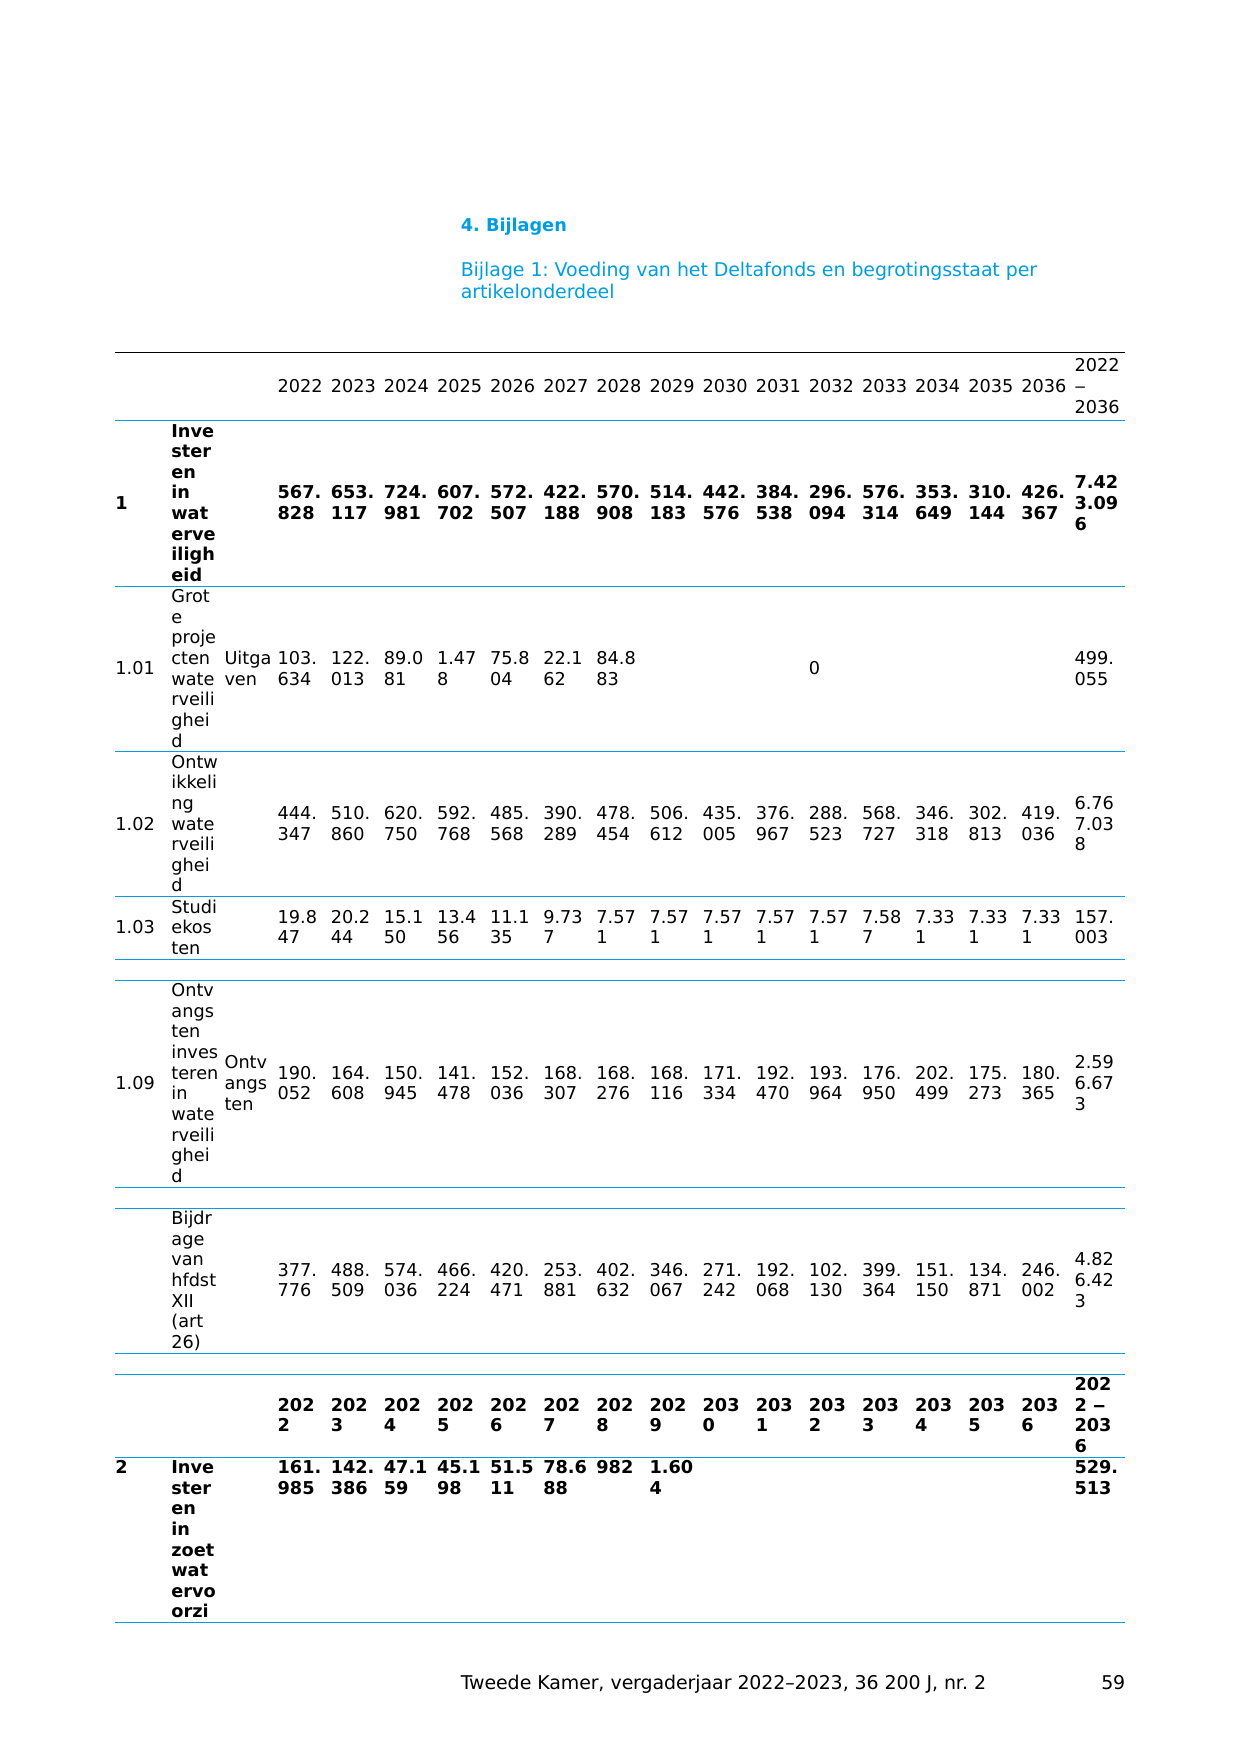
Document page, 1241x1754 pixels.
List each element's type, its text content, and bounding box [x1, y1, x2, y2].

table_cell 2026 [487, 353, 540, 420]
table_cell [646, 960, 699, 979]
table_cell [328, 1188, 381, 1207]
table_cell [593, 1354, 646, 1373]
table_cell 134.871 [965, 1209, 1018, 1352]
table_cell 296.094 [806, 421, 859, 586]
table_cell [434, 960, 487, 979]
table_cell [753, 960, 806, 979]
table_cell [221, 421, 274, 586]
table_cell 570.908 [593, 421, 646, 586]
table_cell 15.150 [381, 897, 434, 958]
table_cell [168, 960, 221, 979]
table_cell [859, 1188, 912, 1207]
table_cell [700, 1354, 753, 1373]
table_cell 51.511 [487, 1458, 540, 1622]
table_cell [1071, 1354, 1125, 1373]
table_cell 4.826.423 [1071, 1209, 1125, 1352]
table_cell 141.478 [434, 981, 487, 1186]
table_cell 346.067 [646, 1209, 699, 1352]
table_cell 2031 [753, 353, 806, 420]
table_cell 2028 [593, 1375, 646, 1457]
table_cell 152.036 [487, 981, 540, 1186]
table_cell [168, 353, 221, 420]
table_cell 982 [593, 1458, 646, 1622]
table_cell [540, 960, 593, 979]
table_cell 19.847 [275, 897, 328, 958]
table_cell 20.244 [328, 897, 381, 958]
table_cell 2033 [859, 353, 912, 420]
table_cell 2022 [275, 1375, 328, 1457]
table_cell 122.013 [328, 587, 381, 751]
table_cell 164.608 [328, 981, 381, 1186]
table_cell [221, 1375, 274, 1457]
table_cell 2 [115, 1458, 168, 1622]
table_cell 2025 [434, 1375, 487, 1457]
table_cell [1071, 1188, 1125, 1207]
table_cell 9.737 [540, 897, 593, 958]
table_cell 2031 [753, 1375, 806, 1457]
table_cell Bijdrage van hfdst XII (art 26) [168, 1209, 221, 1352]
table_cell 529.513 [1071, 1458, 1125, 1622]
table_cell [381, 1188, 434, 1207]
table_cell 2035 [965, 353, 1018, 420]
table_cell [753, 1458, 806, 1622]
table_cell 478.454 [593, 752, 646, 896]
title 4. Bijlagen [461, 213, 1125, 236]
table_cell 45.198 [434, 1458, 487, 1622]
table_cell [912, 1354, 965, 1373]
table_cell [168, 1375, 221, 1457]
table_cell 485.568 [487, 752, 540, 896]
table_cell 192.470 [753, 981, 806, 1186]
table_cell [328, 1354, 381, 1373]
table_cell 1.478 [434, 587, 487, 751]
table_cell [593, 1188, 646, 1207]
table_cell [912, 1188, 965, 1207]
table_cell [965, 960, 1018, 979]
table_cell 2036 [1018, 1375, 1071, 1457]
table_cell [806, 960, 859, 979]
table_cell [221, 752, 274, 896]
table_cell [859, 587, 912, 751]
table_cell 103.634 [275, 587, 328, 751]
table_cell 444.347 [275, 752, 328, 896]
table_cell 84.883 [593, 587, 646, 751]
table_cell 402.632 [593, 1209, 646, 1352]
table_cell [221, 353, 274, 420]
table_cell 592.768 [434, 752, 487, 896]
table_cell [115, 1188, 168, 1207]
table_cell 376.967 [753, 752, 806, 896]
table_cell [275, 1354, 328, 1373]
table_cell [275, 1188, 328, 1207]
table_cell 488.509 [328, 1209, 381, 1352]
table_cell 2034 [912, 353, 965, 420]
table_cell [221, 1209, 274, 1352]
table_header Tabel 45 Voeding van het Deltafonds (bedragen x € 1.000) [115, 327, 1125, 352]
table_cell 89.081 [381, 587, 434, 751]
table_cell 2022 ‒ 2036 [1071, 1375, 1125, 1457]
table_cell 102.130 [806, 1209, 859, 1352]
table_cell 75.804 [487, 587, 540, 751]
table_cell 180.365 [1018, 981, 1071, 1186]
table_cell 246.002 [1018, 1209, 1071, 1352]
table_cell 576.314 [859, 421, 912, 586]
table_cell [168, 1188, 221, 1207]
table_cell [646, 587, 699, 751]
table_cell 620.750 [381, 752, 434, 896]
table_cell [168, 1354, 221, 1373]
table_cell 2027 [540, 353, 593, 420]
table_cell 514.183 [646, 421, 699, 586]
table_cell 607.702 [434, 421, 487, 586]
table_cell 0 [806, 587, 859, 751]
table_cell [859, 1354, 912, 1373]
table_cell 175.273 [965, 981, 1018, 1186]
table_cell 7.587 [859, 897, 912, 958]
table_cell 151.150 [912, 1209, 965, 1352]
table_cell 47.159 [381, 1458, 434, 1622]
table_cell [806, 1188, 859, 1207]
table_cell [806, 1354, 859, 1373]
table_cell Investeren in zoetwatervoorzi [168, 1458, 221, 1622]
table_cell [859, 1458, 912, 1622]
table_cell [965, 1458, 1018, 1622]
table_cell 390.289 [540, 752, 593, 896]
table_cell 653.117 [328, 421, 381, 586]
table_cell 567.828 [275, 421, 328, 586]
table_cell 2023 [328, 353, 381, 420]
table_cell [328, 960, 381, 979]
table_cell [965, 1188, 1018, 1207]
table_cell [859, 960, 912, 979]
table_cell 1.604 [646, 1458, 699, 1622]
table_cell 171.334 [700, 981, 753, 1186]
table_cell 2025 [434, 353, 487, 420]
table_cell 302.813 [965, 752, 1018, 896]
table_cell [1018, 1354, 1071, 1373]
table_cell 7.571 [646, 897, 699, 958]
table_cell [1018, 1188, 1071, 1207]
table_cell [1018, 587, 1071, 751]
table_cell [753, 1188, 806, 1207]
table_cell 176.950 [859, 981, 912, 1186]
table_cell 271.242 [700, 1209, 753, 1352]
table_cell [381, 960, 434, 979]
table_cell 1.01 [115, 587, 168, 751]
table_cell 7.423.096 [1071, 421, 1125, 586]
table_cell 568.727 [859, 752, 912, 896]
table_cell 192.068 [753, 1209, 806, 1352]
table_cell 1.03 [115, 897, 168, 958]
table_cell 310.144 [965, 421, 1018, 586]
table_cell 353.649 [912, 421, 965, 586]
table_cell Ontvangsten investeren in waterveiligheid [168, 981, 221, 1186]
table_cell [1018, 960, 1071, 979]
table_cell 2024 [381, 353, 434, 420]
table_cell [965, 587, 1018, 751]
table_cell 1.02 [115, 752, 168, 896]
table_cell [381, 1354, 434, 1373]
table_cell [275, 960, 328, 979]
table_cell 2029 [646, 1375, 699, 1457]
table_cell 506.612 [646, 752, 699, 896]
table_cell [700, 1458, 753, 1622]
table_cell 510.860 [328, 752, 381, 896]
table_cell 190.052 [275, 981, 328, 1186]
table_cell 346.318 [912, 752, 965, 896]
table_cell Grote projecten waterveiligheid [168, 587, 221, 751]
table_cell 288.523 [806, 752, 859, 896]
table_cell 168.116 [646, 981, 699, 1186]
table_cell 1 [115, 421, 168, 586]
table_cell [753, 1354, 806, 1373]
table_cell 384.538 [753, 421, 806, 586]
table_cell 435.005 [700, 752, 753, 896]
table_cell [700, 960, 753, 979]
table_cell 2035 [965, 1375, 1018, 1457]
table_cell 2023 [328, 1375, 381, 1457]
table_cell 377.776 [275, 1209, 328, 1352]
table_cell 2032 [806, 353, 859, 420]
table_cell 202.499 [912, 981, 965, 1186]
table_cell [115, 1209, 168, 1352]
table_cell [912, 1458, 965, 1622]
table_cell 168.307 [540, 981, 593, 1186]
table_cell 426.367 [1018, 421, 1071, 586]
table_cell Ontwikkeling waterveiligheid [168, 752, 221, 896]
table_cell 2028 [593, 353, 646, 420]
table_cell 2022 ‒ 2036 [1071, 353, 1125, 420]
title Bijlage 1: Voeding van het Deltafonds en begrotingsstaat per artikelonderdeel [461, 259, 1125, 303]
table_cell 466.224 [434, 1209, 487, 1352]
table_cell 253.881 [540, 1209, 593, 1352]
table_cell 2027 [540, 1375, 593, 1457]
table_cell 419.036 [1018, 752, 1071, 896]
table_cell Ontvangsten [221, 981, 274, 1186]
table_cell 2022 [275, 353, 328, 420]
table_cell 168.276 [593, 981, 646, 1186]
table_cell 11.135 [487, 897, 540, 958]
table_cell 422.188 [540, 421, 593, 586]
table_cell 7.571 [700, 897, 753, 958]
table_cell 22.162 [540, 587, 593, 751]
table_cell 2029 [646, 353, 699, 420]
table_cell 7.331 [912, 897, 965, 958]
table_cell [1018, 1458, 1071, 1622]
table_cell Investeren in waterveiligheid [168, 421, 221, 586]
table_cell 724.981 [381, 421, 434, 586]
table_cell 2034 [912, 1375, 965, 1457]
table_cell [115, 1375, 168, 1457]
table_cell 2026 [487, 1375, 540, 1457]
table_cell [221, 960, 274, 979]
table_cell 161.985 [275, 1458, 328, 1622]
table_cell 78.688 [540, 1458, 593, 1622]
table_cell 399.364 [859, 1209, 912, 1352]
table_cell [221, 897, 274, 958]
table_cell [806, 1458, 859, 1622]
table_cell Uitgaven [221, 587, 274, 751]
table_cell [487, 960, 540, 979]
table_cell 2030 [700, 353, 753, 420]
table_cell 7.571 [593, 897, 646, 958]
table_cell [593, 960, 646, 979]
table_cell 7.331 [965, 897, 1018, 958]
table_cell [221, 1188, 274, 1207]
table_cell 193.964 [806, 981, 859, 1186]
table_cell 2.596.673 [1071, 981, 1125, 1186]
table_cell [700, 587, 753, 751]
table_cell 7.571 [753, 897, 806, 958]
table_cell 2036 [1018, 353, 1071, 420]
table_cell [487, 1188, 540, 1207]
table_cell [221, 1354, 274, 1373]
table_cell [646, 1354, 699, 1373]
table_cell 142.386 [328, 1458, 381, 1622]
table_cell [646, 1188, 699, 1207]
table_cell Studiekosten [168, 897, 221, 958]
table_cell 442.576 [700, 421, 753, 586]
table_cell [221, 1458, 274, 1622]
table_cell [434, 1188, 487, 1207]
table_cell 157.003 [1071, 897, 1125, 958]
table_cell [753, 587, 806, 751]
table_cell 7.571 [806, 897, 859, 958]
table_cell [540, 1188, 593, 1207]
table_cell 574.036 [381, 1209, 434, 1352]
table_cell 499.055 [1071, 587, 1125, 751]
table_cell 2024 [381, 1375, 434, 1457]
table_cell [115, 353, 168, 420]
table_cell 420.471 [487, 1209, 540, 1352]
table_cell [1071, 960, 1125, 979]
table_cell [700, 1188, 753, 1207]
table_cell [912, 960, 965, 979]
table_cell 1.09 [115, 981, 168, 1186]
table_cell [115, 1354, 168, 1373]
table_cell 572.507 [487, 421, 540, 586]
table_cell 150.945 [381, 981, 434, 1186]
table_cell [434, 1354, 487, 1373]
table_cell 2032 [806, 1375, 859, 1457]
table_cell 6.767.038 [1071, 752, 1125, 896]
table_cell 2033 [859, 1375, 912, 1457]
table_cell [487, 1354, 540, 1373]
table_cell [540, 1354, 593, 1373]
table_cell 13.456 [434, 897, 487, 958]
table_cell [115, 960, 168, 979]
table_cell [965, 1354, 1018, 1373]
table_cell 7.331 [1018, 897, 1071, 958]
table_cell [912, 587, 965, 751]
table_cell 2030 [700, 1375, 753, 1457]
